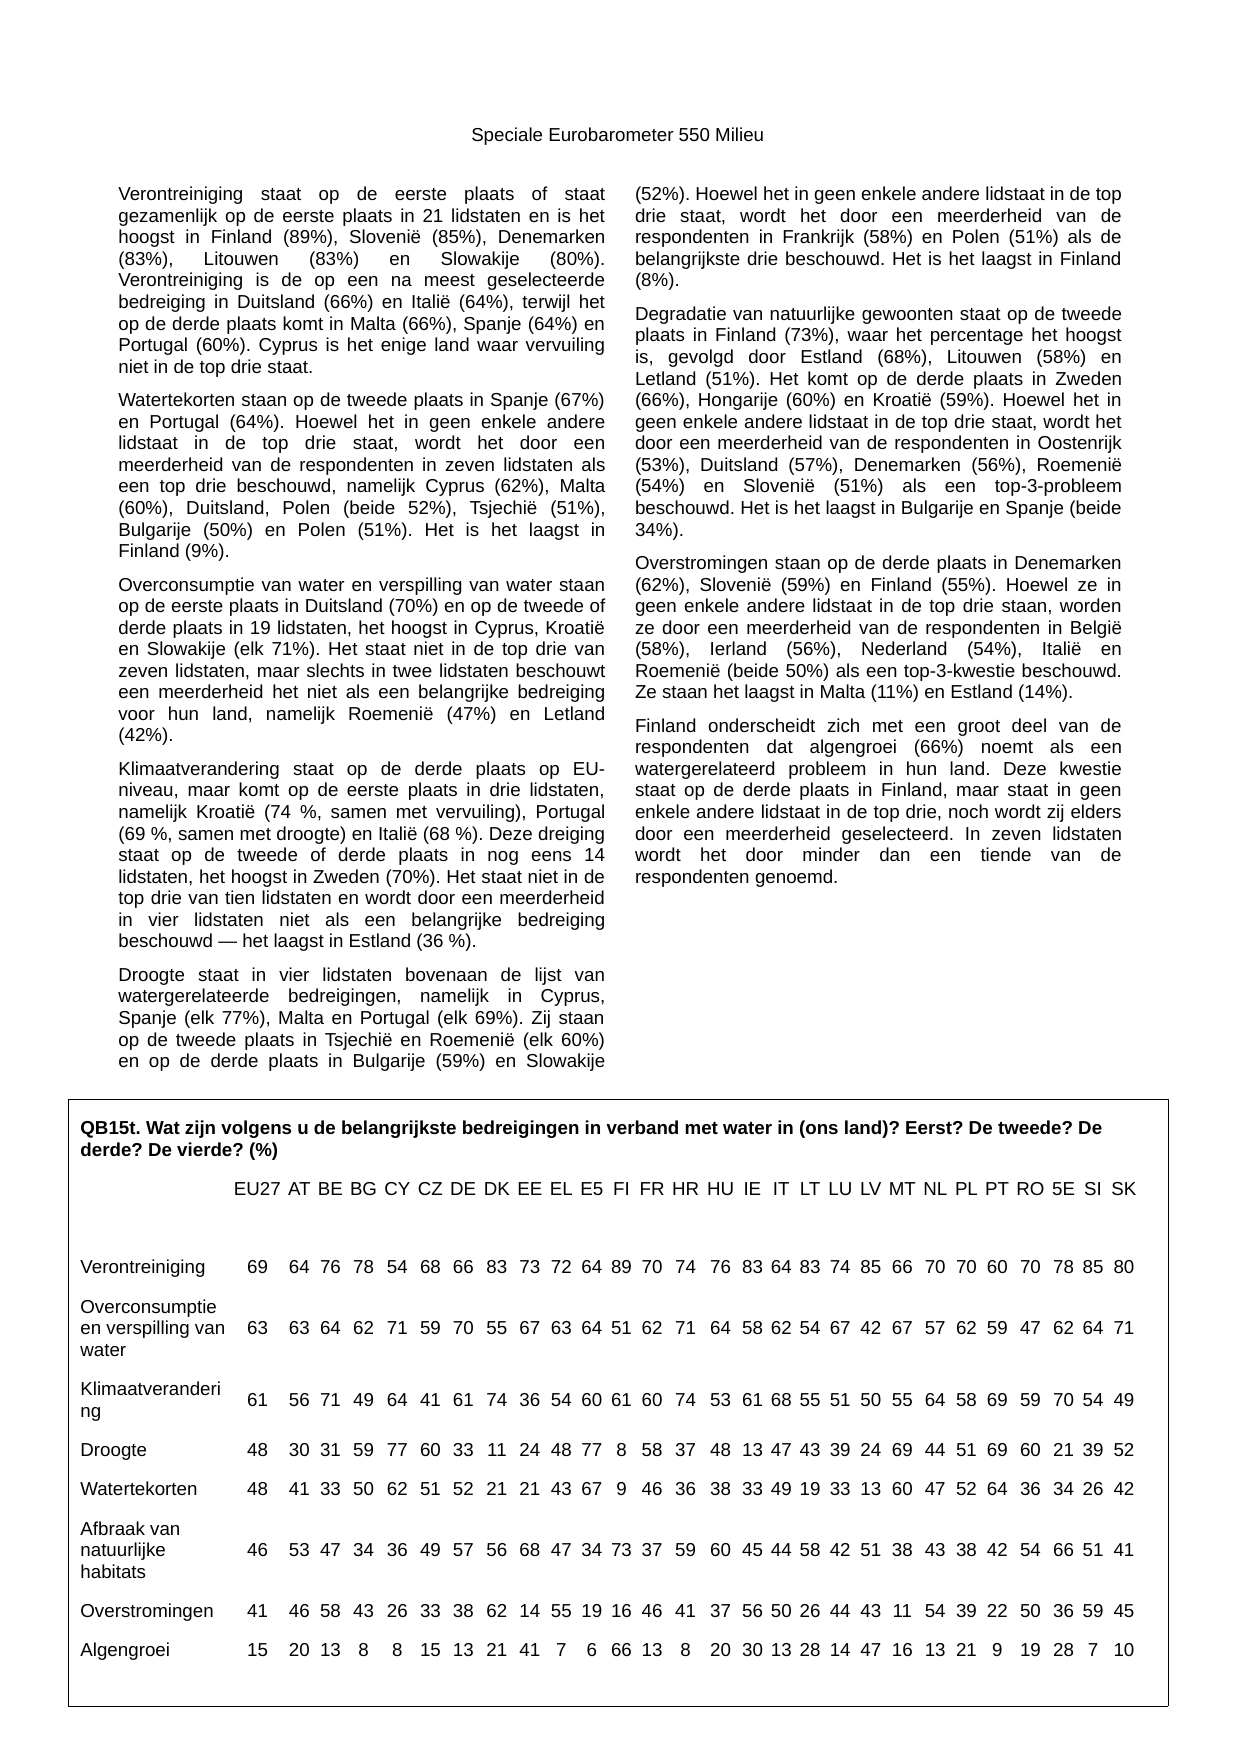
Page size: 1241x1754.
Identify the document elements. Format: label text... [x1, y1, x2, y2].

table_cell 26 [795, 1591, 824, 1630]
table_cell 68 [767, 1369, 795, 1430]
table_cell 83 [795, 1248, 824, 1287]
table_cell [546, 1208, 576, 1247]
table_cell 44 [767, 1509, 795, 1591]
table_cell 51 [824, 1369, 856, 1430]
table_cell 44 [919, 1430, 951, 1469]
table_cell 64 [576, 1248, 607, 1287]
table_cell 54 [380, 1248, 414, 1287]
table_cell HU [703, 1169, 738, 1208]
table_cell 33 [738, 1469, 767, 1508]
table_cell [314, 1208, 346, 1247]
table_cell RO [1013, 1169, 1048, 1208]
table_cell 62 [636, 1287, 668, 1369]
table_cell 60 [576, 1369, 607, 1430]
table_cell FR [636, 1169, 668, 1208]
table_cell [346, 1208, 380, 1247]
table_cell EU27 [230, 1169, 284, 1208]
table_cell 58 [314, 1591, 346, 1630]
table_cell 41 [1107, 1509, 1140, 1591]
table_cell 77 [576, 1430, 607, 1469]
table_cell [856, 1208, 885, 1247]
table_cell [480, 1208, 513, 1247]
table_cell LT [795, 1169, 824, 1208]
table_cell 67 [514, 1287, 546, 1369]
table_cell 13 [314, 1630, 346, 1669]
table_cell 70 [446, 1287, 480, 1369]
table_cell 15 [230, 1630, 284, 1669]
table_cell PL [951, 1169, 981, 1208]
table_cell SK [1107, 1169, 1140, 1208]
table_cell 5E [1048, 1169, 1078, 1208]
table_cell 59 [346, 1430, 380, 1469]
text Klimaatverandering staat op de derde plaats op EU-niveau, maar komt op de eerste plaats in drie lidstaten, namelijk Kroatië (74 %, samen met vervuiling), Portugal (69 %, samen met droogte) en Italië (68 %). Deze dreiging staat op de tweede of derde plaats in nog eens 14 lidstaten, het hoogst in Zweden (70%). Het staat niet in de top drie van tien lidstaten en wordt door een meerderheid in vier lidstaten niet als een belangrijke bedreiging beschouwd — het laagst in Estland (36 %). [118, 758, 605, 952]
table_cell 62 [951, 1287, 981, 1369]
table_cell MT [885, 1169, 919, 1208]
table_cell 59 [1013, 1369, 1048, 1430]
table_cell 56 [480, 1509, 513, 1591]
table_cell 19 [576, 1591, 607, 1630]
table_cell 43 [546, 1469, 576, 1508]
table_cell 68 [514, 1509, 546, 1591]
table_cell 51 [856, 1509, 885, 1591]
table_cell 63 [230, 1287, 284, 1369]
table_cell 45 [1107, 1591, 1140, 1630]
table_cell 47 [1013, 1287, 1048, 1369]
table_cell 39 [824, 1430, 856, 1469]
table_cell 21 [514, 1469, 546, 1508]
table_cell 64 [576, 1287, 607, 1369]
table_cell 54 [546, 1369, 576, 1430]
text Finland onderscheidt zich met een groot deel van de respondenten dat algengroei (66%) noemt als een watergerelateerd probleem in hun land. Deze kwestie staat op de derde plaats in Finland, maar staat in geen enkele andere lidstaat in de top drie, noch wordt zij elders door een meerderheid geselecteerd. In zeven lidstaten wordt het door minder dan een tiende van de respondenten genoemd. [635, 714, 1122, 887]
table_cell 30 [284, 1430, 314, 1469]
table_cell 43 [795, 1430, 824, 1469]
table_cell 34 [1048, 1469, 1078, 1508]
table_cell 26 [1079, 1469, 1107, 1508]
table_cell HR [668, 1169, 703, 1208]
table_cell 7 [546, 1630, 576, 1669]
table_cell 49 [346, 1369, 380, 1430]
table_cell 38 [446, 1591, 480, 1630]
table_cell 42 [1107, 1469, 1140, 1508]
table_cell 7 [1079, 1630, 1107, 1669]
table_cell [668, 1208, 703, 1247]
text Verontreiniging staat op de eerste plaats of staat gezamenlijk op de eerste plaats in 21 lidstaten en is het hoogst in Finland (89%), Slovenië (85%), Denemarken (83%), Litouwen (83%) en Slowakije (80%). Verontreiniging is de op een na meest geselecteerde bedreiging in Duitsland (66%) en Italië (64%), terwijl het op de derde plaats komt in Malta (66%), Spanje (64%) en Portugal (60%). Cyprus is het enige land waar vervuiling niet in de top drie staat. [118, 183, 605, 377]
table_cell 60 [981, 1248, 1012, 1287]
table_cell 57 [446, 1509, 480, 1591]
table_cell 48 [230, 1430, 284, 1469]
table_cell 61 [607, 1369, 636, 1430]
table_cell 41 [668, 1591, 703, 1630]
table_cell 11 [480, 1430, 513, 1469]
table_cell 80 [1107, 1248, 1140, 1287]
table_cell 52 [1107, 1430, 1140, 1469]
table_cell 16 [885, 1630, 919, 1669]
table_cell 37 [636, 1509, 668, 1591]
table_cell [607, 1208, 636, 1247]
table_cell 66 [446, 1248, 480, 1287]
table_cell 38 [951, 1509, 981, 1591]
table_cell 39 [1079, 1430, 1107, 1469]
table_cell 10 [1107, 1630, 1140, 1669]
table_cell 56 [284, 1369, 314, 1430]
table_cell 62 [767, 1287, 795, 1369]
table_cell 47 [546, 1509, 576, 1591]
table_cell 70 [1048, 1369, 1078, 1430]
table_cell 33 [314, 1469, 346, 1508]
table_cell DK [480, 1169, 513, 1208]
table_cell 69 [885, 1430, 919, 1469]
table_cell 21 [480, 1469, 513, 1508]
table_cell 60 [885, 1469, 919, 1508]
table_cell Klimaatverandering [77, 1369, 230, 1430]
table_cell [951, 1208, 981, 1247]
table_cell 9 [607, 1469, 636, 1508]
table_cell 48 [703, 1430, 738, 1469]
table_cell IE [738, 1169, 767, 1208]
table_cell 62 [480, 1591, 513, 1630]
table_cell 21 [1048, 1430, 1078, 1469]
table_cell 83 [480, 1248, 513, 1287]
table_cell 71 [380, 1287, 414, 1369]
table_cell 78 [1048, 1248, 1078, 1287]
table_cell 34 [576, 1509, 607, 1591]
table_cell [824, 1208, 856, 1247]
table_cell 41 [284, 1469, 314, 1508]
table_cell 19 [1013, 1630, 1048, 1669]
table_cell 8 [607, 1430, 636, 1469]
table_cell 14 [514, 1591, 546, 1630]
table_cell [1107, 1208, 1140, 1247]
table_cell 48 [546, 1430, 576, 1469]
table_cell Afbraak van natuurlijke habitats [77, 1509, 230, 1591]
table_cell 63 [284, 1287, 314, 1369]
table_cell E5 [576, 1169, 607, 1208]
table_cell 70 [1013, 1248, 1048, 1287]
table_cell [230, 1208, 284, 1247]
table_cell 77 [380, 1430, 414, 1469]
table_cell [514, 1208, 546, 1247]
table_cell 53 [284, 1509, 314, 1591]
table_cell Overconsumptie en verspilling van water [77, 1287, 230, 1369]
table_cell 41 [414, 1369, 446, 1430]
table_cell 71 [314, 1369, 346, 1430]
table_cell CY [380, 1169, 414, 1208]
text [69, 1100, 1168, 1706]
table_cell 64 [380, 1369, 414, 1430]
table_cell 68 [414, 1248, 446, 1287]
text Droogte staat in vier lidstaten bovenaan de lijst van watergerelateerde bedreigingen, namelijk in Cyprus, Spanje (elk 77%), Malta en Portugal (elk 69%). Zij staan op de tweede plaats in Tsjechië en Roemenië (elk 60%) en op de derde plaats in Bulgarije (59%) en Slowakije [118, 964, 605, 1071]
table_cell 8 [346, 1630, 380, 1669]
table_cell 41 [514, 1630, 546, 1669]
table_cell 64 [1079, 1287, 1107, 1369]
table_cell 50 [1013, 1591, 1048, 1630]
table_cell 38 [885, 1509, 919, 1591]
table_cell [738, 1208, 767, 1247]
table_cell EL [546, 1169, 576, 1208]
table_cell 9 [981, 1630, 1012, 1669]
table_cell [414, 1208, 446, 1247]
table_cell 13 [446, 1630, 480, 1669]
table_cell 62 [380, 1469, 414, 1508]
table_cell 24 [514, 1430, 546, 1469]
table_cell AT [284, 1169, 314, 1208]
text Degradatie van natuurlijke gewoonten staat op de tweede plaats in Finland (73%), waar het percentage het hoogst is, gevolgd door Estland (68%), Litouwen (58%) en Letland (51%). Het komt op de derde plaats in Zweden (66%), Hongarije (60%) en Kroatië (59%). Hoewel het in geen enkele andere lidstaat in de top drie staat, wordt het door een meerderheid van de respondenten in Oostenrijk (53%), Duitsland (57%), Denemarken (56%), Roemenië (54%) en Slovenië (51%) als een top-3-probleem beschouwd. Het is het laagst in Bulgarije en Spanje (beide 34%). [635, 303, 1122, 540]
table_cell BG [346, 1169, 380, 1208]
table_cell 48 [230, 1469, 284, 1508]
table_cell DE [446, 1169, 480, 1208]
table_cell 74 [668, 1248, 703, 1287]
table_cell EE [514, 1169, 546, 1208]
table_cell 67 [576, 1469, 607, 1508]
table_cell 70 [951, 1248, 981, 1287]
table_cell 42 [981, 1509, 1012, 1591]
table_header QB15t. Wat zijn volgens u de belangrijkste bedreigingen in verband met water in (ons land)? Eerst? De tweede? De derde? De vierde? (%) [77, 1108, 1140, 1169]
table_cell [380, 1208, 414, 1247]
table_cell 13 [738, 1430, 767, 1469]
table_cell 64 [767, 1248, 795, 1287]
table_cell 69 [230, 1248, 284, 1287]
table_cell 33 [446, 1430, 480, 1469]
table_cell [446, 1208, 480, 1247]
table_cell 39 [951, 1591, 981, 1630]
table_cell 46 [230, 1509, 284, 1591]
table_cell 46 [284, 1591, 314, 1630]
table_cell Overstromingen [77, 1591, 230, 1630]
table_cell 60 [414, 1430, 446, 1469]
table_cell 44 [824, 1591, 856, 1630]
table_cell 61 [446, 1369, 480, 1430]
table_cell 70 [919, 1248, 951, 1287]
table_cell 16 [607, 1591, 636, 1630]
table_cell 47 [919, 1469, 951, 1508]
table_cell PT [981, 1169, 1012, 1208]
table_cell 15 [414, 1630, 446, 1669]
table_cell 71 [668, 1287, 703, 1369]
table_cell 55 [885, 1369, 919, 1430]
table_cell [795, 1208, 824, 1247]
table_cell 67 [885, 1287, 919, 1369]
table_cell 67 [824, 1287, 856, 1369]
table_cell SI [1079, 1169, 1107, 1208]
table_cell 47 [767, 1430, 795, 1469]
table_cell Watertekorten [77, 1469, 230, 1508]
table_cell 56 [738, 1591, 767, 1630]
table_cell [1079, 1208, 1107, 1247]
table_cell 13 [767, 1630, 795, 1669]
table_cell 51 [607, 1287, 636, 1369]
table_cell 49 [767, 1469, 795, 1508]
text Watertekorten staan op de tweede plaats in Spanje (67%) en Portugal (64%). Hoewel het in geen enkele andere lidstaat in de top drie staat, wordt het door een meerderheid van de respondenten in zeven lidstaten als een top drie beschouwd, namelijk Cyprus (62%), Malta (60%), Duitsland, Polen (beide 52%), Tsjechië (51%), Bulgarije (50%) en Polen (51%). Het is het laagst in Finland (9%). [118, 389, 605, 561]
table_cell [576, 1208, 607, 1247]
table_cell 30 [738, 1630, 767, 1669]
table_cell 63 [546, 1287, 576, 1369]
table_cell 49 [414, 1509, 446, 1591]
table_cell LU [824, 1169, 856, 1208]
table_cell 78 [346, 1248, 380, 1287]
table_cell 74 [668, 1369, 703, 1430]
table_cell 42 [856, 1287, 885, 1369]
table_cell 51 [1079, 1509, 1107, 1591]
table_cell [77, 1208, 230, 1247]
table_cell 59 [668, 1509, 703, 1591]
table_cell 20 [284, 1630, 314, 1669]
table_cell 69 [981, 1430, 1012, 1469]
table_cell 85 [1079, 1248, 1107, 1287]
table_cell 61 [230, 1369, 284, 1430]
table_cell 21 [951, 1630, 981, 1669]
table_cell 59 [1079, 1591, 1107, 1630]
table_cell 46 [636, 1591, 668, 1630]
table_cell [767, 1208, 795, 1247]
table_cell BE [314, 1169, 346, 1208]
table_cell [1048, 1208, 1078, 1247]
table_cell 73 [607, 1509, 636, 1591]
table_cell [885, 1208, 919, 1247]
table_cell [703, 1208, 738, 1247]
table_cell [77, 1169, 230, 1208]
table_cell 52 [951, 1469, 981, 1508]
table_cell FI [607, 1169, 636, 1208]
table_cell 49 [1107, 1369, 1140, 1430]
table_cell 59 [414, 1287, 446, 1369]
table_cell 74 [480, 1369, 513, 1430]
table_cell 28 [1048, 1630, 1078, 1669]
table_cell 54 [919, 1591, 951, 1630]
table_cell 13 [919, 1630, 951, 1669]
table_cell 37 [703, 1591, 738, 1630]
text (52%). Hoewel het in geen enkele andere lidstaat in de top drie staat, wordt het door een meerderheid van de respondenten in Frankrijk (58%) en Polen (51%) als de belangrijkste drie beschouwd. Het is het laagst in Finland (8%). [635, 183, 1122, 291]
table_cell 71 [1107, 1287, 1140, 1369]
table_cell 36 [380, 1509, 414, 1591]
table_cell 47 [314, 1509, 346, 1591]
table_cell 36 [1013, 1469, 1048, 1508]
table_cell 22 [981, 1591, 1012, 1630]
table_cell 66 [1048, 1509, 1078, 1591]
table_cell 60 [703, 1509, 738, 1591]
table_cell 43 [856, 1591, 885, 1630]
table_cell 55 [480, 1287, 513, 1369]
table_cell 64 [703, 1287, 738, 1369]
table_cell 43 [919, 1509, 951, 1591]
table_cell 85 [856, 1248, 885, 1287]
table_cell 54 [1079, 1369, 1107, 1430]
table_cell 36 [1048, 1591, 1078, 1630]
table_cell 89 [607, 1248, 636, 1287]
table_cell 13 [636, 1630, 668, 1669]
table_cell 50 [856, 1369, 885, 1430]
table_cell 34 [346, 1509, 380, 1591]
table_cell 58 [951, 1369, 981, 1430]
table_cell 36 [668, 1469, 703, 1508]
table_cell 8 [668, 1630, 703, 1669]
table_cell CZ [414, 1169, 446, 1208]
table_cell Verontreiniging [77, 1248, 230, 1287]
table_cell 76 [703, 1248, 738, 1287]
table_cell 46 [636, 1469, 668, 1508]
table_cell 51 [414, 1469, 446, 1508]
table_cell IT [767, 1169, 795, 1208]
table_cell 19 [795, 1469, 824, 1508]
table_cell 54 [795, 1287, 824, 1369]
table_cell 26 [380, 1591, 414, 1630]
table_cell 62 [1048, 1287, 1078, 1369]
table_cell 66 [885, 1248, 919, 1287]
table_cell 45 [738, 1509, 767, 1591]
table_cell 33 [824, 1469, 856, 1508]
table_cell 36 [514, 1369, 546, 1430]
table_cell 64 [284, 1248, 314, 1287]
table_cell NL [919, 1169, 951, 1208]
table_cell [284, 1208, 314, 1247]
table_cell [981, 1208, 1012, 1247]
table_cell 58 [738, 1287, 767, 1369]
table_cell [1013, 1208, 1048, 1247]
table_cell 60 [636, 1369, 668, 1430]
table_cell LV [856, 1169, 885, 1208]
table_cell 69 [981, 1369, 1012, 1430]
table_cell 38 [703, 1469, 738, 1508]
table_cell 64 [314, 1287, 346, 1369]
table_cell Droogte [77, 1430, 230, 1469]
table_cell 51 [951, 1430, 981, 1469]
table_cell 11 [885, 1591, 919, 1630]
table_cell 28 [795, 1630, 824, 1669]
table_cell [636, 1208, 668, 1247]
table_cell 74 [824, 1248, 856, 1287]
table_cell 70 [636, 1248, 668, 1287]
text Overconsumptie van water en verspilling van water staan op de eerste plaats in Duitsland (70%) en op de tweede of derde plaats in 19 lidstaten, het hoogst in Cyprus, Kroatië en Slowakije (elk 71%). Het staat niet in de top drie van zeven lidstaten, maar slechts in twee lidstaten beschouwt een meerderheid het niet als een belangrijke bedreiging voor hun land, namelijk Roemenië (47%) en Letland (42%). [118, 573, 605, 746]
table_cell 24 [856, 1430, 885, 1469]
table_cell 73 [514, 1248, 546, 1287]
table_cell 50 [767, 1591, 795, 1630]
table_cell 55 [795, 1369, 824, 1430]
table_cell 50 [346, 1469, 380, 1508]
table_cell 20 [703, 1630, 738, 1669]
text Overstromingen staan op de derde plaats in Denemarken (62%), Slovenië (59%) en Finland (55%). Hoewel ze in geen enkele andere lidstaat in de top drie staan, worden ze door een meerderheid van de respondenten in België (58%), Ierland (56%), Nederland (54%), Italië en Roemenië (beide 50%) als een top-3-kwestie beschouwd. Ze staan het laagst in Malta (11%) en Estland (14%). [635, 552, 1122, 703]
table_cell 54 [1013, 1509, 1048, 1591]
table_cell 47 [856, 1630, 885, 1669]
table_cell 83 [738, 1248, 767, 1287]
table_cell 55 [546, 1591, 576, 1630]
table_cell 72 [546, 1248, 576, 1287]
table_cell 64 [919, 1369, 951, 1430]
table_cell 13 [856, 1469, 885, 1508]
table_cell [919, 1208, 951, 1247]
table_cell 33 [414, 1591, 446, 1630]
table_cell 14 [824, 1630, 856, 1669]
table_cell 6 [576, 1630, 607, 1669]
table_cell 66 [607, 1630, 636, 1669]
table_cell 8 [380, 1630, 414, 1669]
table_cell 58 [636, 1430, 668, 1469]
table_cell 31 [314, 1430, 346, 1469]
table_cell 61 [738, 1369, 767, 1430]
table_cell 59 [981, 1287, 1012, 1369]
table_cell 64 [981, 1469, 1012, 1508]
table_cell 57 [919, 1287, 951, 1369]
table_cell 62 [346, 1287, 380, 1369]
table_cell 37 [668, 1430, 703, 1469]
table_cell Algengroei [77, 1630, 230, 1669]
table_cell 21 [480, 1630, 513, 1669]
table_cell 43 [346, 1591, 380, 1630]
table_cell 76 [314, 1248, 346, 1287]
table_cell 42 [824, 1509, 856, 1591]
table_cell 60 [1013, 1430, 1048, 1469]
table_cell 53 [703, 1369, 738, 1430]
table_cell 41 [230, 1591, 284, 1630]
table_cell 52 [446, 1469, 480, 1508]
table_cell 58 [795, 1509, 824, 1591]
